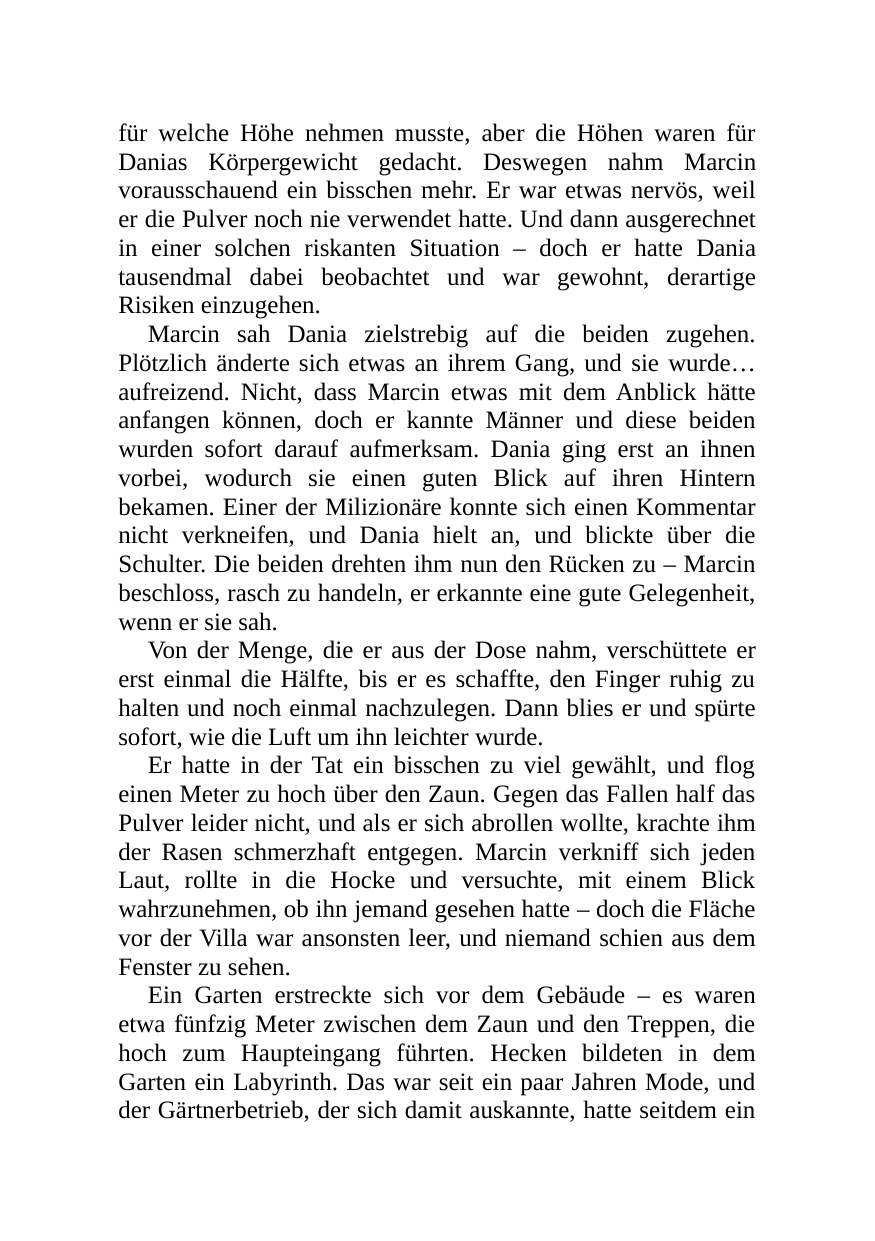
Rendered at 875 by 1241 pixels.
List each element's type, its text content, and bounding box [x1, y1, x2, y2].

text Ein Garten erstreckte sich vor dem Gebäude – es waren etwa fünfzig Meter zwischen dem Zaun und den Treppen, die hoch zum Haupteingang führten. Hecken bildeten in dem Garten ein Labyrinth. Das war seit ein paar Jahren Mode, und der Gärtnerbetrieb, der sich damit auskannte, hatte seitdem ein [118, 981, 756, 1124]
text für welche Höhe nehmen musste, aber die Höhen waren für Danias Körpergewicht gedacht. Deswegen nahm Marcin vorausschauend ein bisschen mehr. Er war etwas nervös, weil er die Pulver noch nie verwendet hatte. Und dann ausgerechnet in einer solchen riskanten Situation – doch er hatte Dania tausendmal dabei beobachtet und war gewohnt, derartige Risiken einzugehen. [118, 118, 756, 319]
text Von der Menge, die er aus der Dose nahm, verschüttete er erst einmal die Hälfte, bis er es schaffte, den Finger ruhig zu halten und noch einmal nachzulegen. Dann blies er und spürte sofort, wie die Luft um ihn leichter wurde. [118, 636, 756, 751]
text Er hatte in der Tat ein bisschen zu viel gewählt, und flog einen Meter zu hoch über den Zaun. Gegen das Fallen half das Pulver leider nicht, und als er sich abrollen wollte, krachte ihm der Rasen schmerzhaft entgegen. Marcin verkniff sich jeden Laut, rollte in die Hocke und versuchte, mit einem Blick wahrzunehmen, ob ihn jemand gesehen hatte – doch die Fläche vor der Villa war ansonsten leer, und niemand schien aus dem Fenster zu sehen. [118, 751, 756, 981]
text Marcin sah Dania zielstrebig auf die beiden zugehen. Plötzlich änderte sich etwas an ihrem Gang, und sie wurde… aufreizend. Nicht, dass Marcin etwas mit dem Anblick hätte anfangen können, doch er kannte Männer und diese beiden wurden sofort darauf aufmerksam. Dania ging erst an ihnen vorbei, wodurch sie einen guten Blick auf ihren Hintern bekamen. Einer der Milizionäre konnte sich einen Kommentar nicht verkneifen, und Dania hielt an, und blickte über die Schulter. Die beiden drehten ihm nun den Rücken zu – Marcin beschloss, rasch zu handeln, er erkannte eine gute Gelegenheit, wenn er sie sah. [118, 319, 756, 636]
